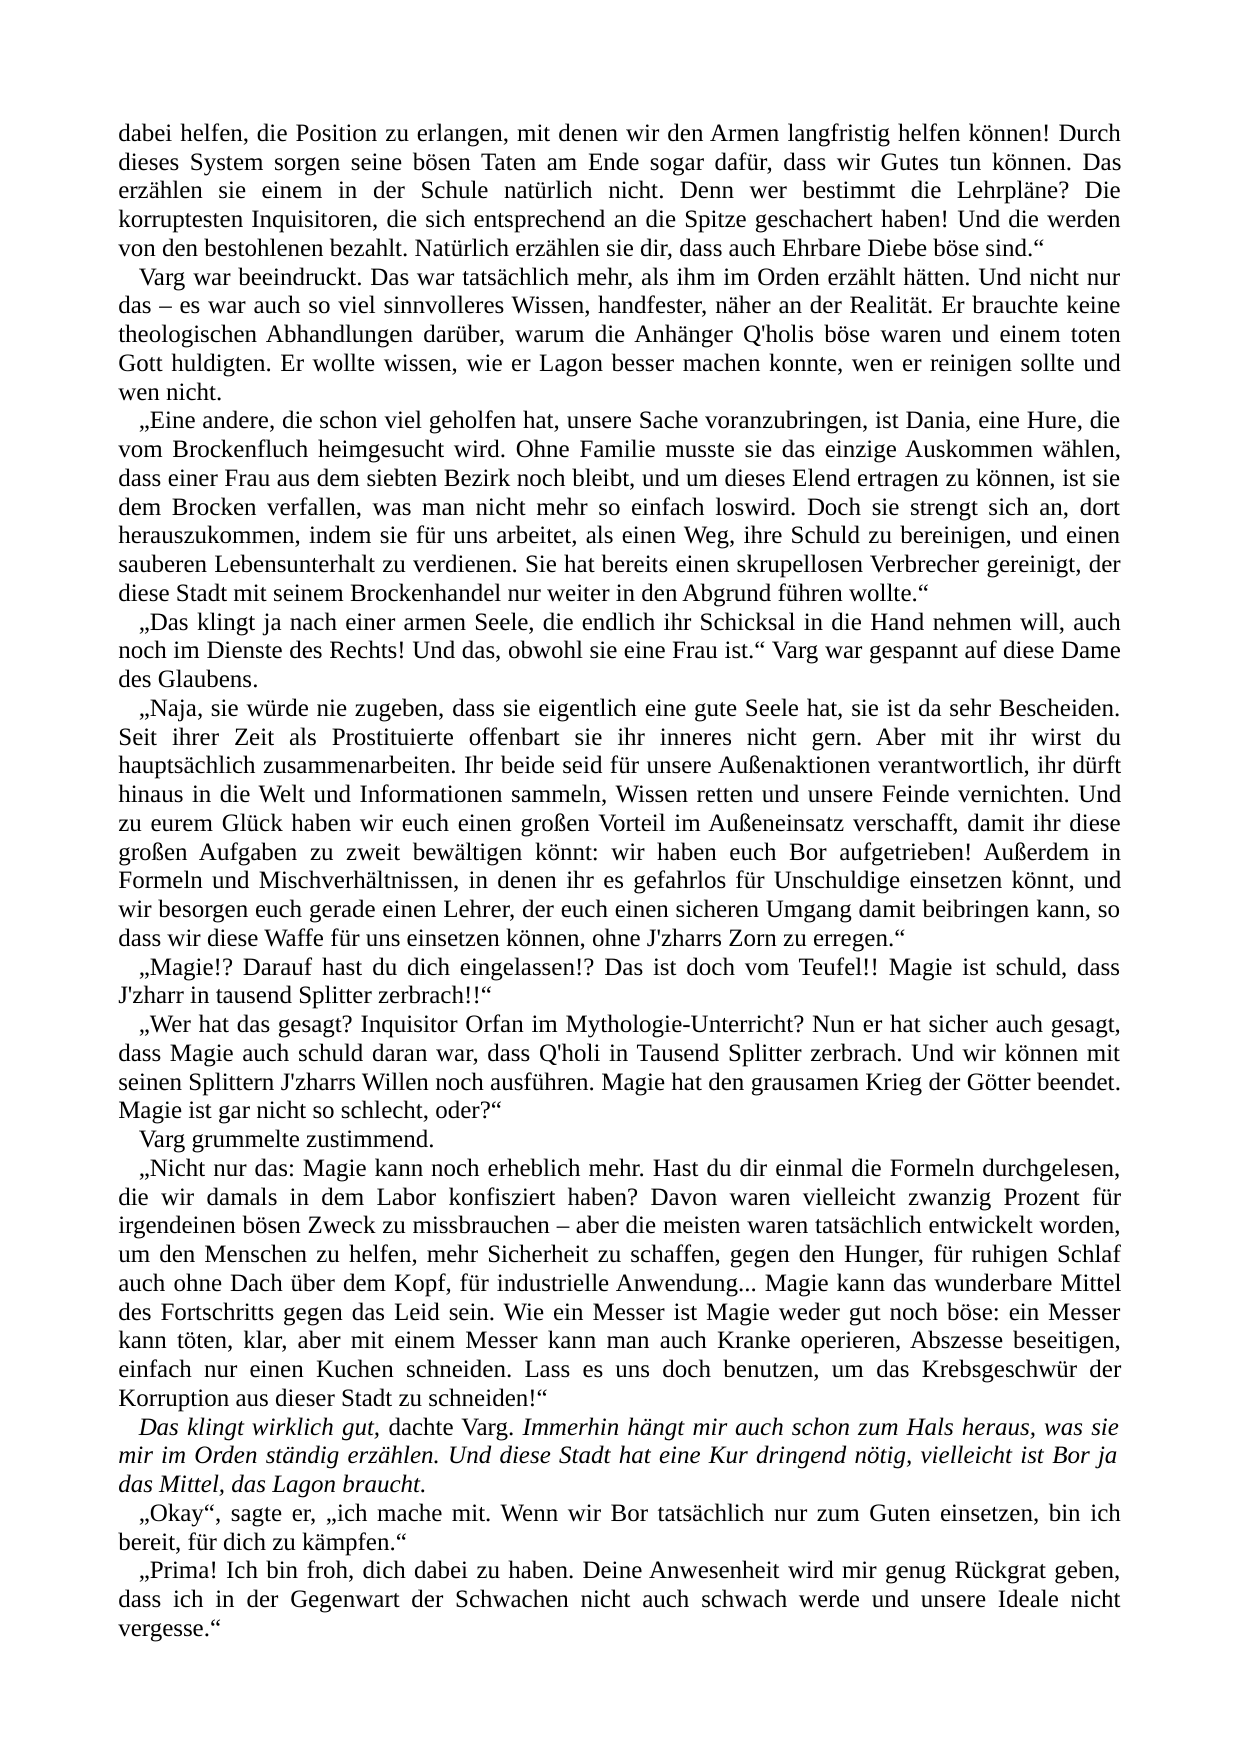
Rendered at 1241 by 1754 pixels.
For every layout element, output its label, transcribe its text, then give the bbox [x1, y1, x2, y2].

text „Nicht nur das: Magie kann noch erheblich mehr. Hast du dir einmal die Formeln durchgelesen, die wir damals in dem Labor konfisziert haben? Davon waren vielleicht zwanzig Prozent für irgendeinen bösen Zweck zu missbrauchen – aber die meisten waren tatsächlich entwickelt worden, um den Menschen zu helfen, mehr Sicherheit zu schaffen, gegen den Hunger, für ruhigen Schlaf auch ohne Dach über dem Kopf, für industrielle Anwendung... Magie kann das wunderbare Mittel des Fortschritts gegen das Leid sein. Wie ein Messer ist Magie weder gut noch böse: ein Messer kann töten, klar, aber mit einem Messer kann man auch Kranke operieren, Abszesse beseitigen, einfach nur einen Kuchen schneiden. Lass es uns doch benutzen, um das Krebsgeschwür der Korruption aus dieser Stadt zu schneiden!“ [118, 1153, 1122, 1412]
text „Okay“, sagte er, „ich mache mit. Wenn wir Bor tatsächlich nur zum Guten einsetzen, bin ich bereit, für dich zu kämpfen.“ [118, 1498, 1122, 1556]
text „Eine andere, die schon viel geholfen hat, unsere Sache voranzubringen, ist Dania, eine Hure, die vom Brockenfluch heimgesucht wird. Ohne Familie musste sie das einzige Auskommen wählen, dass einer Frau aus dem siebten Bezirk noch bleibt, und um dieses Elend ertragen zu können, ist sie dem Brocken verfallen, was man nicht mehr so einfach loswird. Doch sie strengt sich an, dort herauszukommen, indem sie für uns arbeitet, als einen Weg, ihre Schuld zu bereinigen, und einen sauberen Lebensunterhalt zu verdienen. Sie hat bereits einen skrupellosen Verbrecher gereinigt, der diese Stadt mit seinem Brockenhandel nur weiter in den Abgrund führen wollte.“ [118, 406, 1122, 607]
text „Prima! Ich bin froh, dich dabei zu haben. Deine Anwesenheit wird mir genug Rückgrat geben, dass ich in der Gegenwart der Schwachen nicht auch schwach werde und unsere Ideale nicht vergesse.“ [118, 1556, 1122, 1642]
text dabei helfen, die Position zu erlangen, mit denen wir den Armen langfristig helfen können! Durch dieses System sorgen seine bösen Taten am Ende sogar dafür, dass wir Gutes tun können. Das erzählen sie einem in der Schule natürlich nicht. Denn wer bestimmt die Lehrpläne? Die korruptesten Inquisitoren, die sich entsprechend an die Spitze geschachert haben! Und die werden von den bestohlenen bezahlt. Natürlich erzählen sie dir, dass auch Ehrbare Diebe böse sind.“ [118, 118, 1122, 262]
text Das klingt wirklich gut, dachte Varg. Immerhin hängt mir auch schon zum Hals heraus, was sie mir im Orden ständig erzählen. Und diese Stadt hat eine Kur dringend nötig, vielleicht ist Bor ja das Mittel, das Lagon braucht. [118, 1412, 1122, 1498]
text „Wer hat das gesagt? Inquisitor Orfan im Mythologie-Unterricht? Nun er hat sicher auch gesagt, dass Magie auch schuld daran war, dass Q'holi in Tausend Splitter zerbrach. Und wir können mit seinen Splittern J'zharrs Willen noch ausführen. Magie hat den grausamen Krieg der Götter beendet. Magie ist gar nicht so schlecht, oder?“ [118, 1009, 1122, 1124]
text „Magie!? Darauf hast du dich eingelassen!? Das ist doch vom Teufel!! Magie ist schuld, dass J'zharr in tausend Splitter zerbrach!!“ [118, 952, 1122, 1009]
text „Das klingt ja nach einer armen Seele, die endlich ihr Schicksal in die Hand nehmen will, auch noch im Dienste des Rechts! Und das, obwohl sie eine Frau ist.“ Varg war gespannt auf diese Dame des Glaubens. [118, 607, 1122, 693]
text Varg war beeindruckt. Das war tatsächlich mehr, als ihm im Orden erzählt hätten. Und nicht nur das – es war auch so viel sinnvolleres Wissen, handfester, näher an der Realität. Er brauchte keine theologischen Abhandlungen darüber, warum die Anhänger Q'holis böse waren und einem toten Gott huldigten. Er wollte wissen, wie er Lagon besser machen konnte, wen er reinigen sollte und wen nicht. [118, 262, 1122, 406]
text Varg grummelte zustimmend. [118, 1124, 1122, 1153]
text „Naja, sie würde nie zugeben, dass sie eigentlich eine gute Seele hat, sie ist da sehr Bescheiden. Seit ihrer Zeit als Prostituierte offenbart sie ihr inneres nicht gern. Aber mit ihr wirst du hauptsächlich zusammenarbeiten. Ihr beide seid für unsere Außenaktionen verantwortlich, ihr dürft hinaus in die Welt und Informationen sammeln, Wissen retten und unsere Feinde vernichten. Und zu eurem Glück haben wir euch einen großen Vorteil im Außeneinsatz verschafft, damit ihr diese großen Aufgaben zu zweit bewältigen könnt: wir haben euch Bor aufgetrieben! Außerdem in Formeln und Mischverhältnissen, in denen ihr es gefahrlos für Unschuldige einsetzen könnt, und wir besorgen euch gerade einen Lehrer, der euch einen sicheren Umgang damit beibringen kann, so dass wir diese Waffe für uns einsetzen können, ohne J'zharrs Zorn zu erregen.“ [118, 693, 1122, 952]
